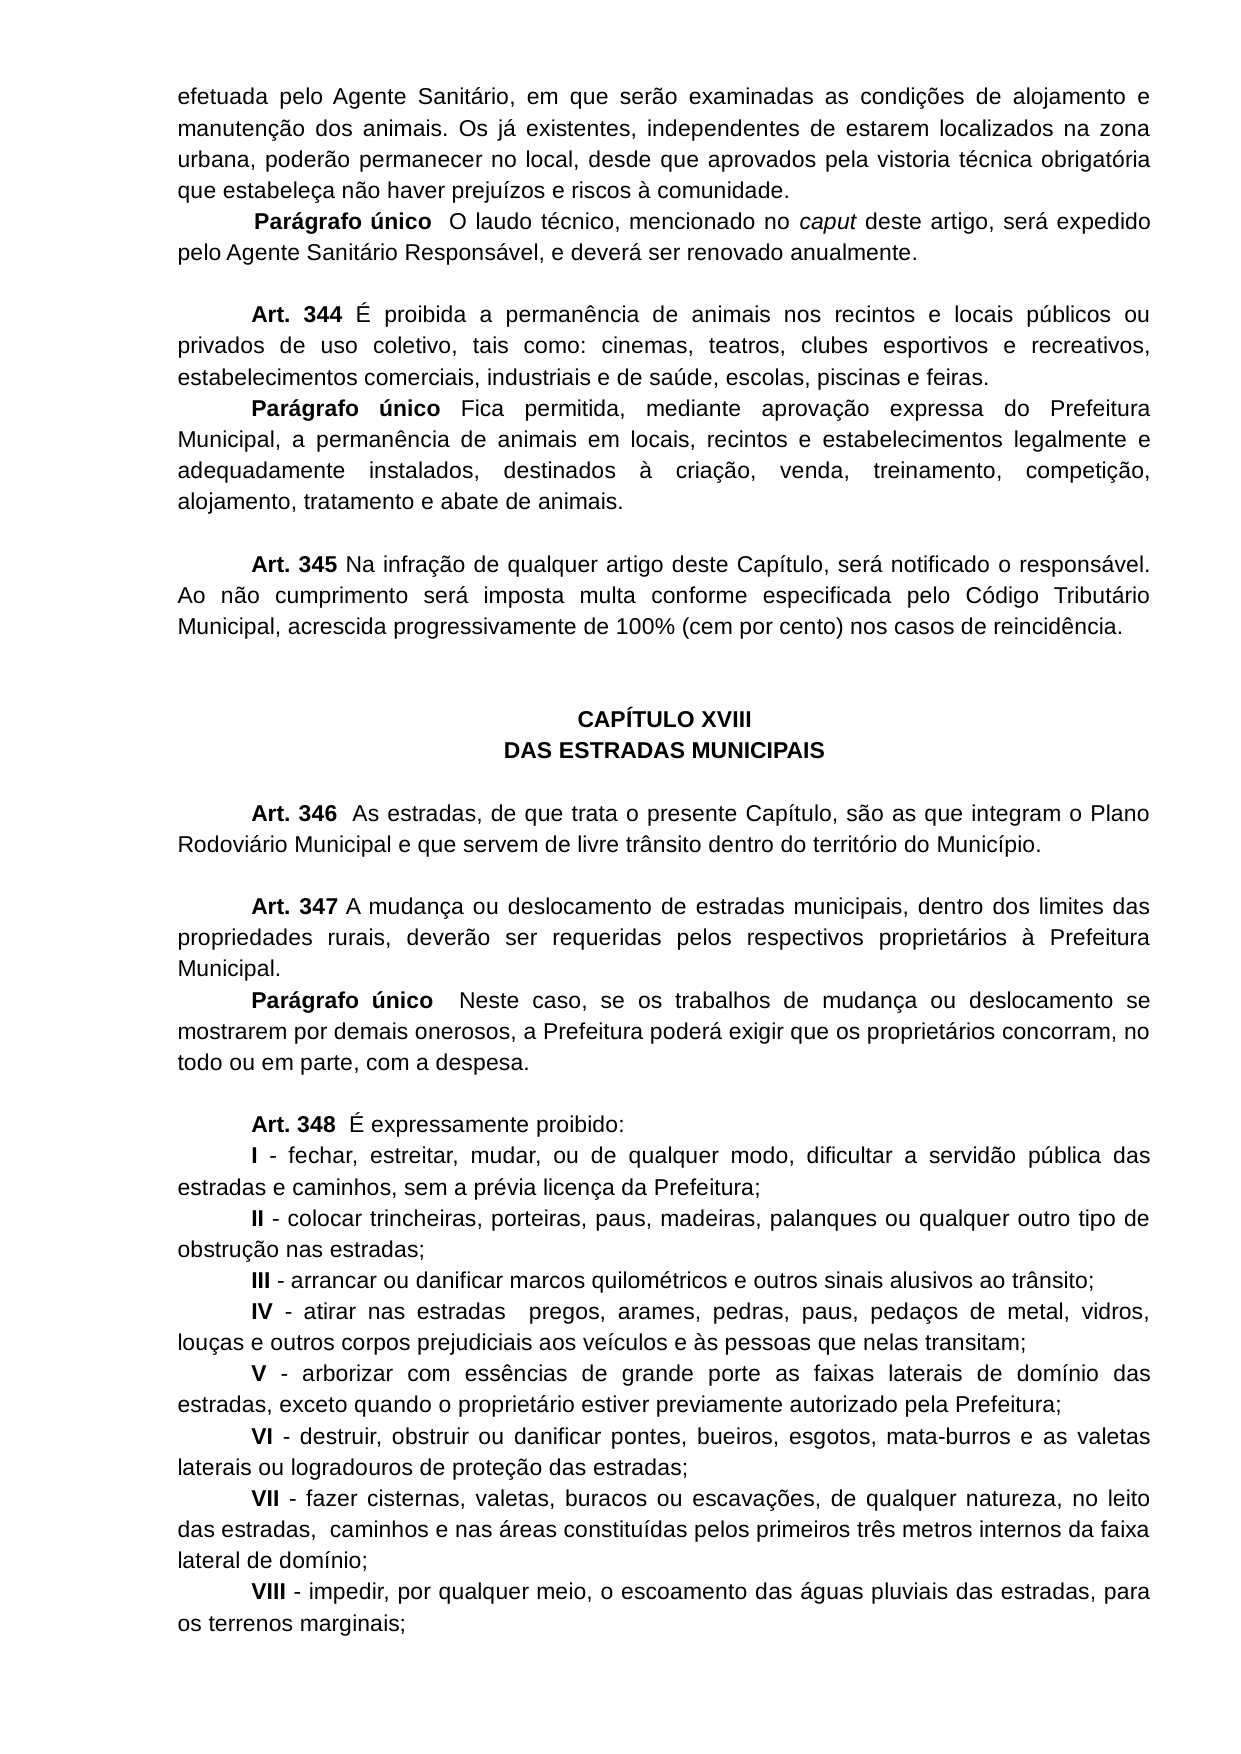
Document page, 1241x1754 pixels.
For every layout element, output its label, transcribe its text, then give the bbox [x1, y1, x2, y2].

text II - colocar trincheiras, porteiras, paus, madeiras, palanques ou qualquer outro tipo de obstrução nas estradas; [177, 1204, 1152, 1262]
text V - arborizar com essências de grande porte as faixas laterais de domínio das estradas, exceto quando o proprietário estiver previamente autorizado pela Prefeitura; [177, 1360, 1152, 1418]
text CAPÍTULO XVIII [177, 706, 1152, 733]
text Parágrafo único Neste caso, se os trabalhos de mudança ou deslocamento se mostrarem por demais onerosos, a Prefeitura poderá exigir que os proprietários concorram, no todo ou em parte, com a despesa. [177, 986, 1152, 1075]
text Parágrafo único O laudo técnico, mencionado no caput deste artigo, será expedido pelo Agente Sanitário Responsável, e deverá ser renovado anualmente. [177, 207, 1152, 266]
text Art. 345 Na infração de qualquer artigo deste Capítulo, será notificado o responsável. Ao não cumprimento será imposta multa conforme especificada pelo Código Tributário Municipal, acrescida progressivamente de 100% (cem por cento) nos casos de reincidência. [177, 550, 1152, 639]
text Art. 346 As estradas, de que trata o presente Capítulo, são as que integram o Plano Rodoviário Municipal e que servem de livre trânsito dentro do território do Município. [177, 799, 1152, 857]
text Parágrafo único Fica permitida, mediante aprovação expressa do Prefeitura Municipal, a permanência de animais em locais, recintos e estabelecimentos legalmente e adequadamente instalados, destinados à criação, venda, treinamento, competição, alojamento, tratamento e abate de animais. [177, 394, 1152, 515]
text VII - fazer cisternas, valetas, buracos ou escavações, de qualquer natureza, no leito das estradas, caminhos e nas áreas constituídas pelos primeiros três metros internos da faixa lateral de domínio; [177, 1484, 1152, 1574]
text VIII - impedir, por qualquer meio, o escoamento das águas pluviais das estradas, para os terrenos marginais; [177, 1578, 1152, 1636]
text Art. 348 É expressamente proibido: [177, 1111, 1152, 1138]
text Art. 347 A mudança ou deslocamento de estradas municipais, dentro dos limites das propriedades rurais, deverão ser requeridas pelos respectivos proprietários à Prefeitura Municipal. [177, 892, 1152, 982]
text I - fechar, estreitar, mudar, ou de qualquer modo, dificultar a servidão pública das estradas e caminhos, sem a prévia licença da Prefeitura; [177, 1142, 1152, 1200]
text Art. 344 É proibida a permanência de animais nos recintos e locais públicos ou privados de uso coletivo, tais como: cinemas, teatros, clubes esportivos e recreativos, estabelecimentos comerciais, industriais e de saúde, escolas, piscinas e feiras. [177, 301, 1152, 390]
text III - arrancar ou danificar marcos quilométricos e outros sinais alusivos ao trânsito; IV - atirar nas estradas pregos, arames, pedras, paus, pedaços de metal, vidros, louças e outros corpos prejudiciais aos veículos e às pessoas que nelas transitam; [177, 1266, 1152, 1356]
text efetuada pelo Agente Sanitário, em que serão examinadas as condições de alojamento e manutenção dos animais. Os já existentes, independentes de estarem localizados na zona urbana, poderão permanecer no local, desde que aprovados pela vistoria técnica obrigatória que estabeleça não haver prejuízos e riscos à comunidade. [177, 83, 1152, 203]
text DAS ESTRADAS MUNICIPAIS [177, 737, 1152, 764]
text VI - destruir, obstruir ou danificar pontes, bueiros, esgotos, mata-burros e as valetas laterais ou logradouros de proteção das estradas; [177, 1422, 1152, 1480]
